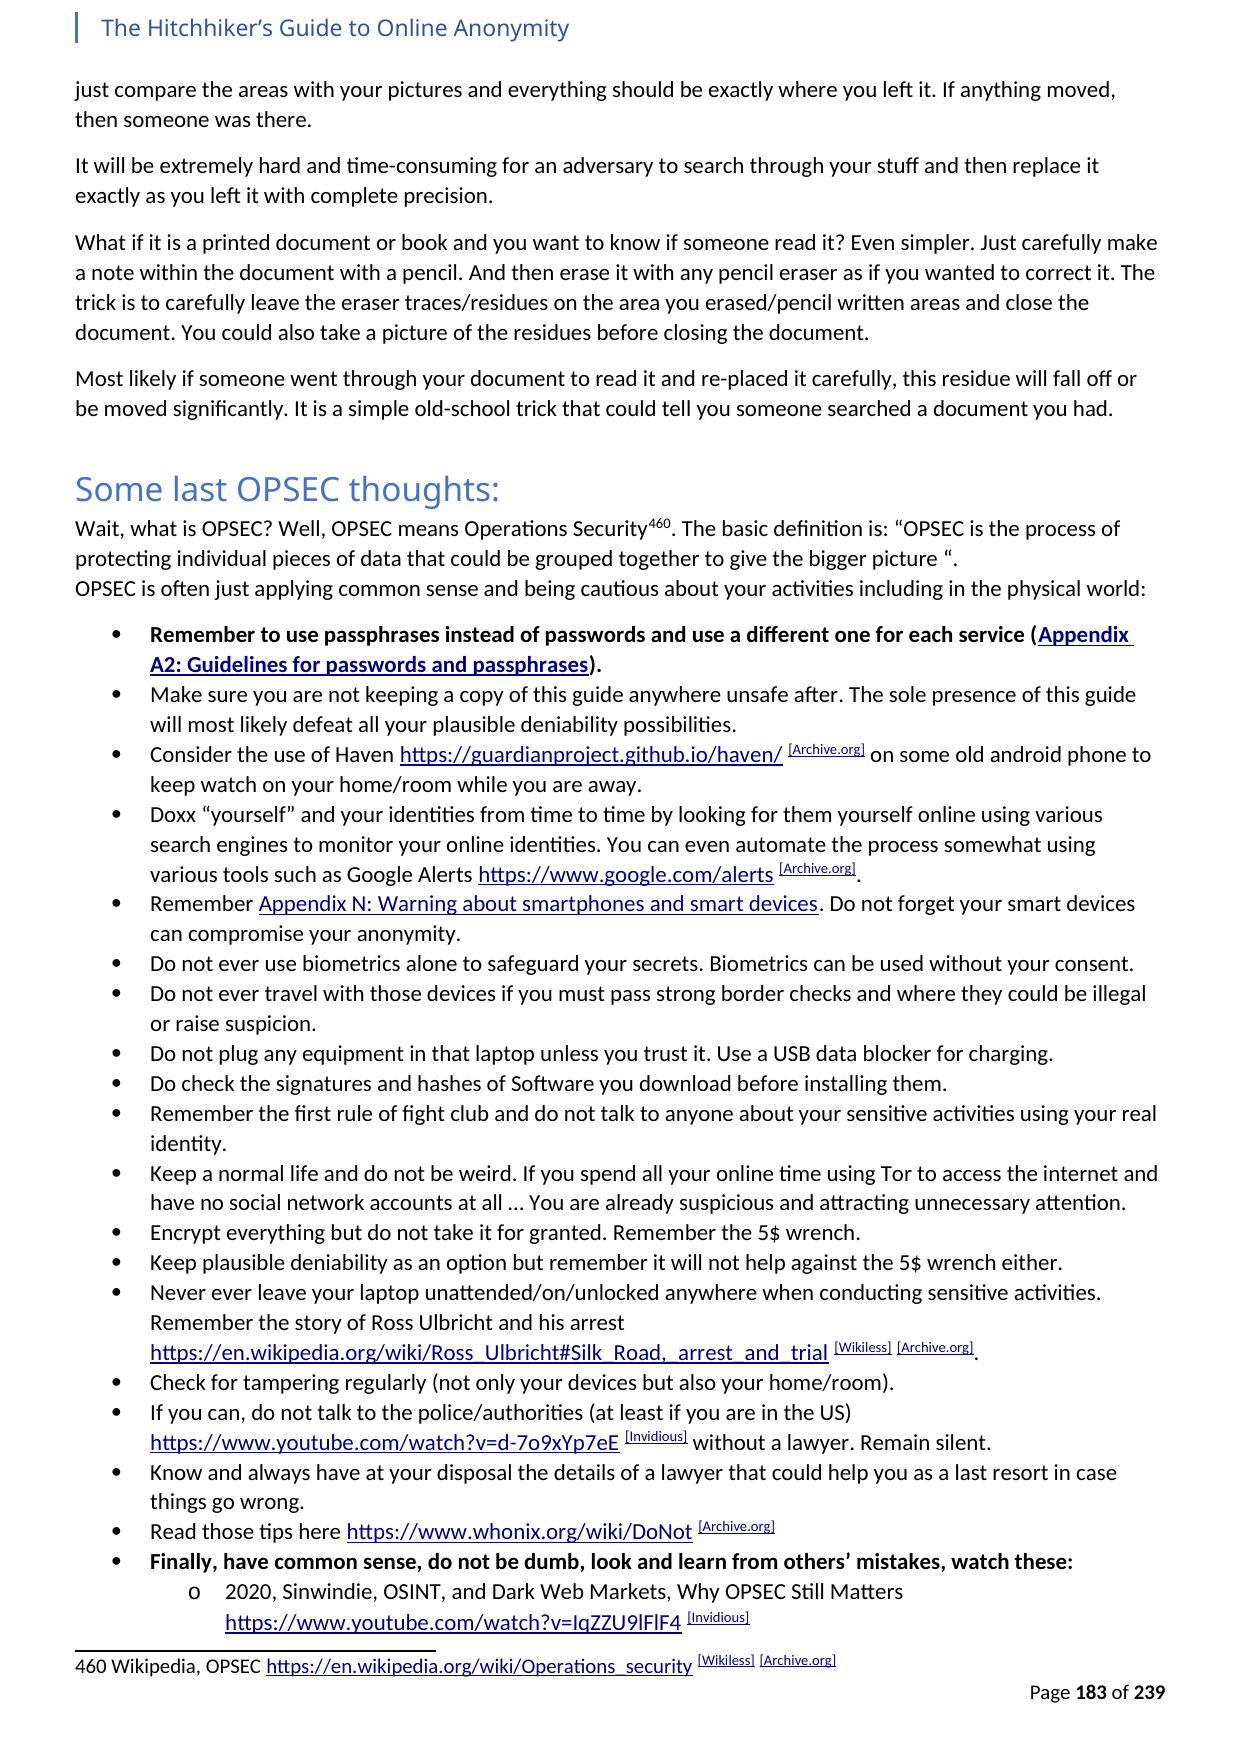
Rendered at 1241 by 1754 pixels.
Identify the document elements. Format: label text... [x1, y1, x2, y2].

text just compare the areas with your pictures and everything should be exactly where you left it. If anything moved, then someone was there. [75, 75, 1165, 133]
list Check for tampering regularly (not only your devices but also your home/room). [112, 1368, 1165, 1396]
text OPSEC is often just applying common sense and being cautious about your activities including in the physical world: [75, 574, 1165, 602]
list Do not plug any equipment in that laptop unless you trust it. Use a USB data blocker for charging. [112, 1039, 1165, 1067]
list If you can, do not talk to the police/authorities (at least if you are in the US) https://www.youtube.com/watch?v=d-7o9xYp7eE [Invidious] without a lawyer. Remain silent. [112, 1398, 1165, 1456]
list Know and always have at your disposal the details of a lawyer that could help you as a last resort in case things go wrong. [112, 1458, 1165, 1516]
list Never ever leave your laptop unattended/on/unlocked anywhere when conducting sensitive activities. Remember the story of Ross Ulbricht and his arrest https://en.wikipedia.org/wiki/Ross_Ulbricht#Silk_Road,_arrest_and_trial [Wikiless] [Archive.org]. [112, 1278, 1165, 1366]
text Wait, what is OPSEC? Well, OPSEC means Operations Security. The basic definition is: “OPSEC is the process of protecting individual pieces of data that could be grouped together to give the bigger picture “. [75, 514, 1165, 572]
list Finally, have common sense, do not be dumb, look and learn from others’ mistakes, watch these: [112, 1547, 1165, 1575]
list Make sure you are not keeping a copy of this guide anywhere unsafe after. The sole presence of this guide will most likely defeat all your plausible deniability possibilities. [112, 680, 1165, 738]
list Do not ever travel with those devices if you must pass strong border checks and where they could be illegal or raise suspicion. [112, 979, 1165, 1037]
subtitle Some last OPSEC thoughts: [75, 466, 1165, 511]
list Remember the first rule of fight club and do not talk to anyone about your sensitive activities using your real identity. [112, 1099, 1165, 1157]
list Do check the signatures and hashes of Software you download before installing them. [112, 1069, 1165, 1097]
list Do not ever use biometrics alone to safeguard your secrets. Biometrics can be used without your consent. [112, 949, 1165, 977]
list Remember Appendix N: Warning about smartphones and smart devices. Do not forget your smart devices can compromise your anonymity. [112, 889, 1165, 947]
text Most likely if someone went through your document to read it and re-placed it carefully, this residue will fall off or be moved significantly. It is a simple old-school trick that could tell you someone searched a document you had. [75, 364, 1165, 422]
text What if it is a printed document or book and you want to know if someone read it? Even simpler. Just carefully make a note within the document with a pencil. And then erase it with any pencil eraser as if you wanted to correct it. The trick is to carefully leave the eraser traces/residues on the area you erased/pencil written areas and close the document. You could also take a picture of the residues before closing the document. [75, 228, 1165, 346]
list 2020, Sinwindie, OSINT, and Dark Web Markets, Why OPSEC Still Matters https://www.youtube.com/watch?v=IqZZU9lFlF4 [Invidious] [187, 1577, 1165, 1636]
list Consider the use of Haven https://guardianproject.github.io/haven/ [Archive.org] on some old android phone to keep watch on your home/room while you are away. [112, 740, 1165, 798]
list Encrypt everything but do not take it for granted. Remember the 5$ wrench. [112, 1218, 1165, 1246]
list Doxx “yourself” and your identities from time to time by looking for them yourself online using various search engines to monitor your online identities. You can even automate the process somewhat using various tools such as Google Alerts https://www.google.com/alerts [Archive.org]. [112, 800, 1165, 888]
list Remember to use passphrases instead of passwords and use a different one for each service (Appendix A2: Guidelines for passwords and passphrases). [112, 621, 1165, 678]
list Read those tips here https://www.whonix.org/wiki/DoNot [Archive.org] [112, 1517, 1165, 1545]
list Keep a normal life and do not be weird. If you spend all your online time using Tor to access the internet and have no social network accounts at all … You are already suspicious and attracting unnecessary attention. [112, 1159, 1165, 1217]
text It will be extremely hard and time-consuming for an adversary to search through your stuff and then replace it exactly as you left it with complete precision. [75, 151, 1165, 209]
list Keep plausible deniability as an option but remember it will not help against the 5$ wrench either. [112, 1248, 1165, 1276]
text Wikipedia, OPSEC https://en.wikipedia.org/wiki/Operations_security [Wikiless] [Archive.org] [75, 1651, 1165, 1679]
